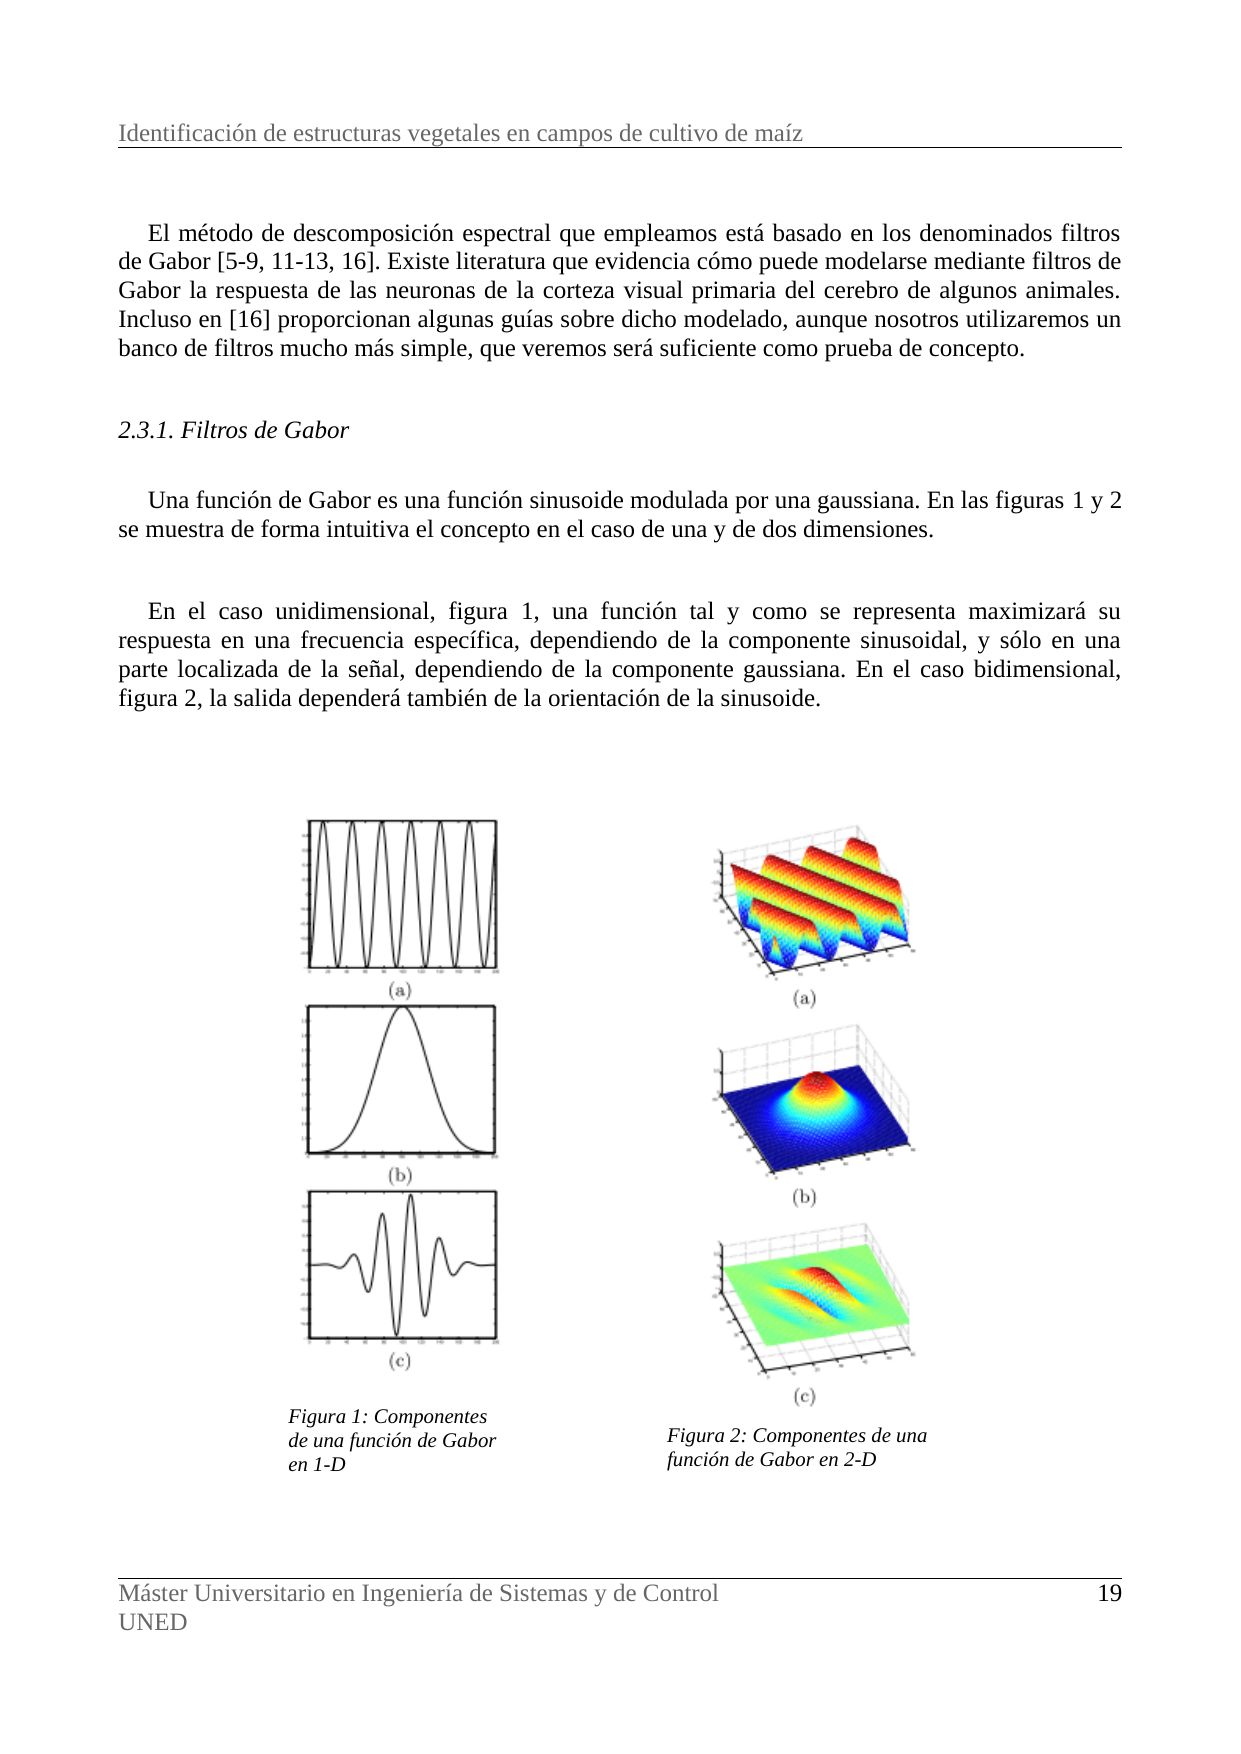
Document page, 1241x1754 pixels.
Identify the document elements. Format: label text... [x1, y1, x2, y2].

text Figura 1: Componentes de una función de Gabor en 1-D [288, 1404, 511, 1476]
picture [288, 814, 512, 1379]
text Una función de Gabor es una función sinusoide modulada por una gaussiana. En las figuras 1 y 2 se muestra de forma intuitiva el concepto en el caso de una y de dos dimensiones. [118, 485, 1122, 543]
text En el caso unidimensional, figura 1, una función tal y como se representa maximizará su respuesta en una frecuencia específica, dependiendo de la componente sinusoidal, y sólo en una parte localizada de la señal, dependiendo de la componente gaussiana. En el caso bidimensional, figura 2, la salida dependerá también de la orientación de la sinusoide. [118, 596, 1122, 711]
picture [667, 818, 958, 1424]
text Figura 2: Componentes de una función de Gabor en 2-D [667, 1424, 957, 1471]
subtitle 2.3.1. Filtros de Gabor [118, 415, 1122, 444]
text El método de descomposición espectral que empleamos está basado en los denominados filtros de Gabor [5-9, 11-13, 16]. Existe literatura que evidencia cómo puede modelarse mediante filtros de Gabor la respuesta de las neuronas de la corteza visual primaria del cerebro de algunos animales. Incluso en [16] proporcionan algunas guías sobre dicho modelado, aunque nosotros utilizaremos un banco de filtros mucho más simple, que veremos será suficiente como prueba de concepto. [118, 218, 1122, 361]
